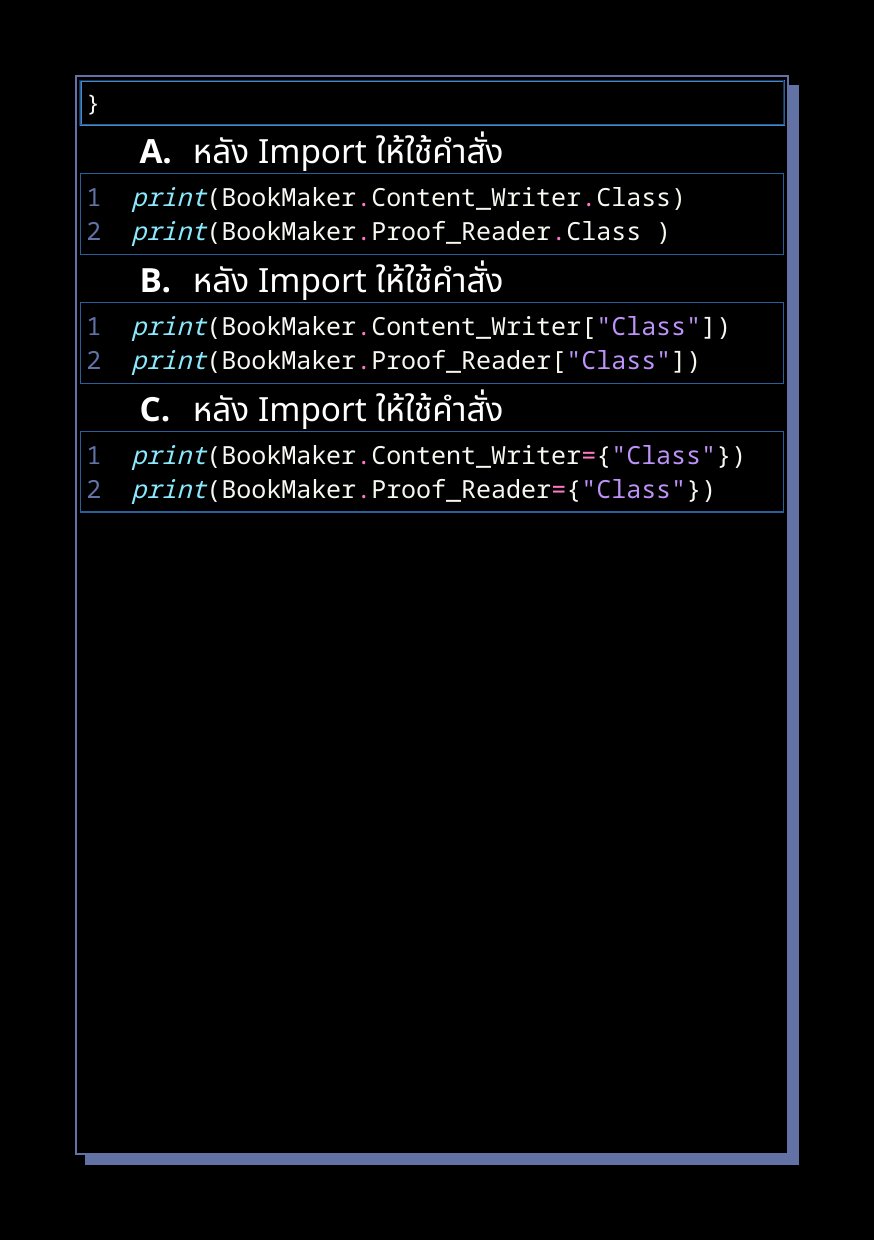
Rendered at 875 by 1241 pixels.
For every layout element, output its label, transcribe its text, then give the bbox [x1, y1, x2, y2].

table_header 1 print(BookMaker.Content_Writer={"Class"}) 2 print(BookMaker.Proof_Reader={"Class"}) [81, 432, 783, 511]
table_header 1 print(BookMaker.Content_Writer["Class"]) 2 print(BookMaker.Proof_Reader["Class"]) [81, 303, 783, 382]
table_header 1 print(BookMaker.Content_Writer.Class) 2 print(BookMaker.Proof_Reader.Class ) [81, 174, 783, 253]
table_cell } [82, 82, 783, 124]
list หลัง Import ให้ใช้คำสั่ง [139, 255, 784, 302]
list หลัง Import ให้ใช้คำสั่ง [139, 126, 784, 173]
list หลัง Import ให้ใช้คำสั่ง [139, 384, 784, 431]
